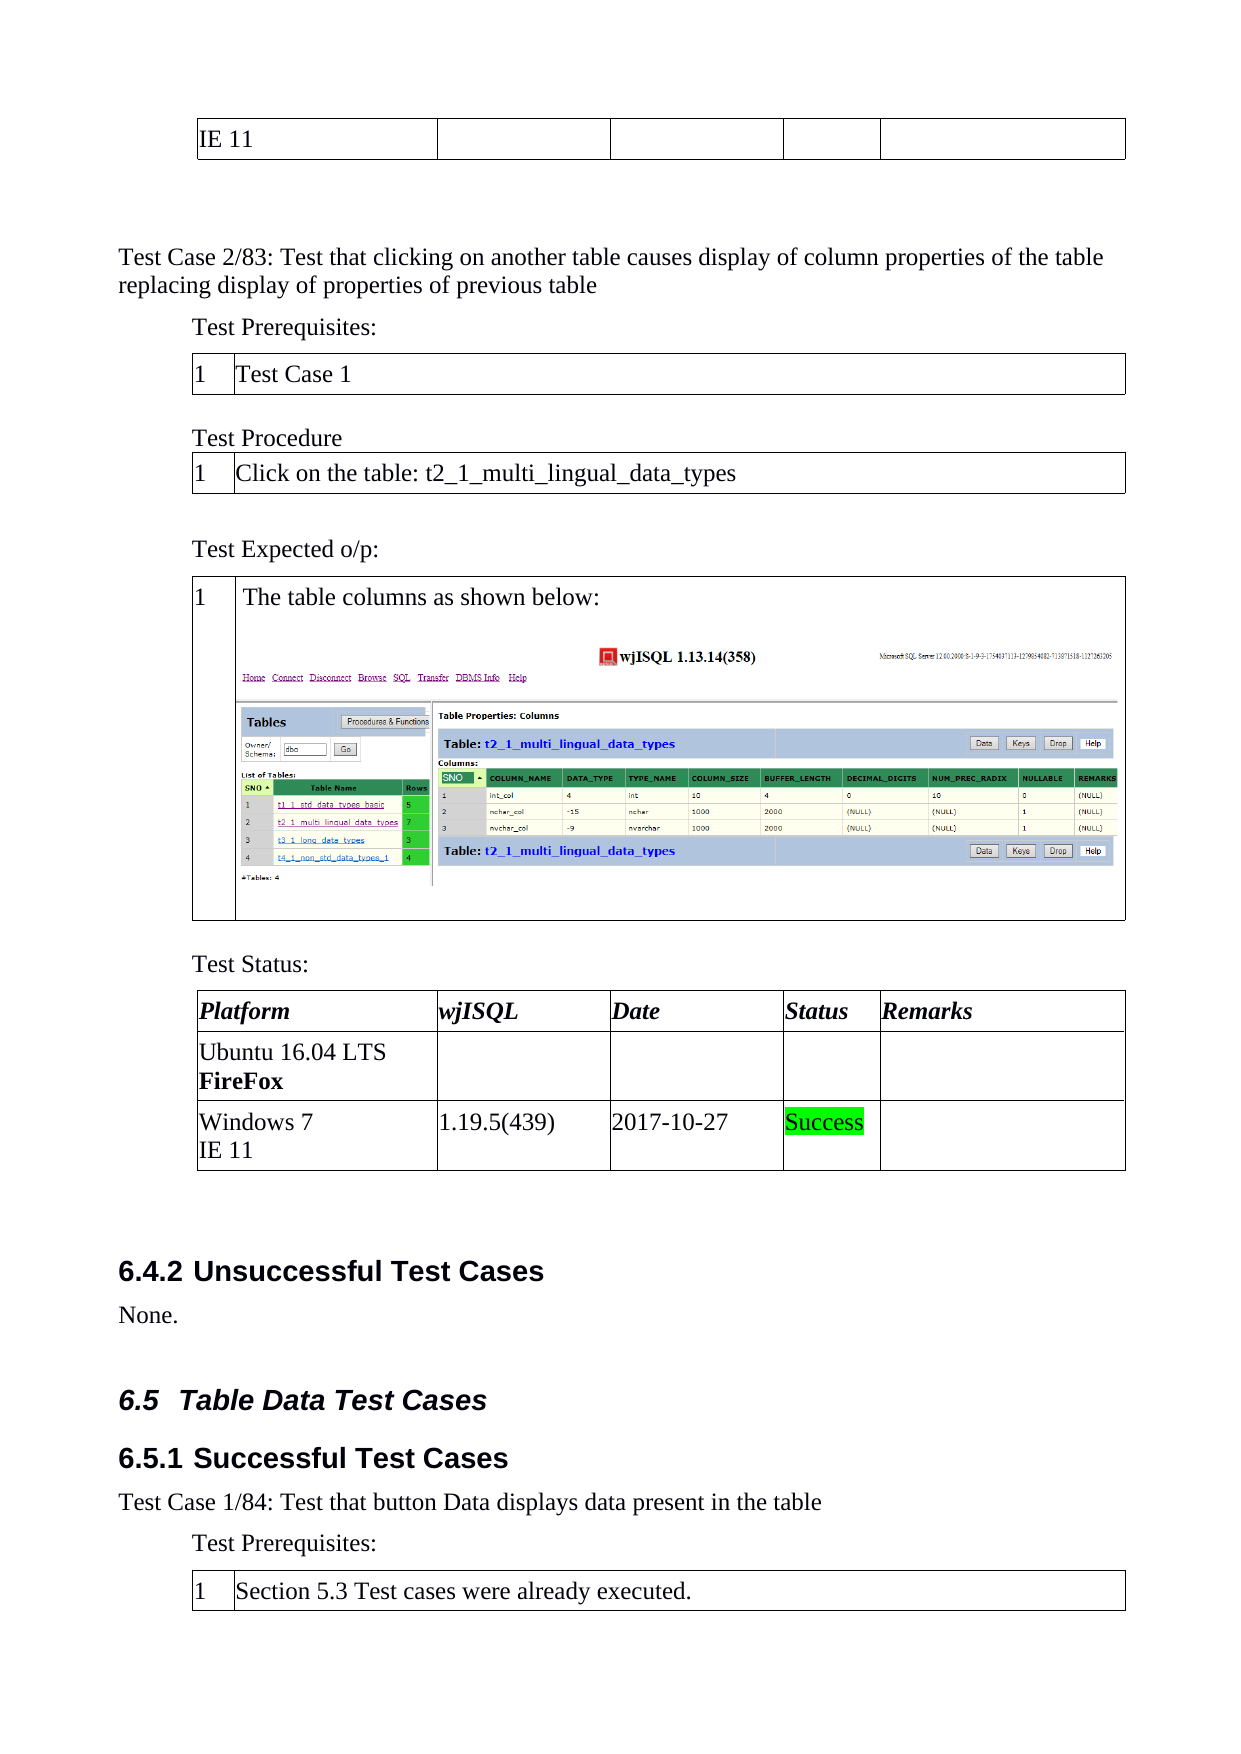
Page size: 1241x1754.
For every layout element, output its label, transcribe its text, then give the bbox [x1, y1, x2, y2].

table_header The table columns as shown below: [236, 577, 1125, 920]
table_cell IE 11 [198, 119, 437, 159]
table_header Remarks [881, 991, 1125, 1031]
table_header 1 [193, 1571, 234, 1610]
table_cell [611, 1032, 783, 1100]
subtitle Successful Test Cases [118, 1441, 1122, 1474]
subtitle Unsuccessful Test Cases [118, 1254, 1122, 1287]
table_header Date [611, 991, 783, 1031]
table_header 1 [193, 453, 234, 493]
text None. [118, 1300, 1122, 1329]
table_header Platform [198, 991, 437, 1031]
table_header 1 [193, 577, 235, 920]
table_cell Windows 7 IE 11 [198, 1101, 437, 1170]
text Test Expected o/p: [118, 534, 1122, 563]
table_header Section 5.3 Test cases were already executed. [235, 1571, 1125, 1610]
table_cell Success [784, 1101, 880, 1170]
table_cell 1.19.5(439) [438, 1101, 610, 1170]
table_cell [881, 1100, 1125, 1170]
table_cell [438, 119, 610, 159]
text Test Case 1/84: Test that button Data displays data present in the table [118, 1487, 1122, 1516]
table_cell [611, 119, 783, 159]
picture [236, 639, 1118, 886]
table_header wjISQL [438, 991, 610, 1031]
table_header Click on the table: t2_1_multi_lingual_data_types [235, 453, 1125, 493]
text Test Prerequisites: [118, 1528, 1122, 1557]
table_cell [784, 119, 880, 159]
table_cell [881, 1031, 1125, 1100]
table_cell [438, 1032, 610, 1100]
table_cell Ubuntu 16.04 LTS FireFox [198, 1032, 437, 1100]
table_header 1 [193, 354, 234, 394]
subtitle Table Data Test Cases [118, 1382, 1122, 1416]
text Test Status: [118, 949, 1122, 978]
table_header Status [784, 991, 880, 1031]
table_cell [784, 1032, 880, 1100]
text Test Prerequisites: [118, 312, 1122, 341]
table_cell 2017-10-27 [611, 1101, 783, 1170]
table_header Test Case 1 [235, 354, 1125, 394]
text Test Procedure [118, 423, 1122, 452]
text Test Case 2/83: Test that clicking on another table causes display of column properties of the table replacing display of properties of previous table [118, 242, 1122, 299]
table_cell [881, 119, 1125, 159]
